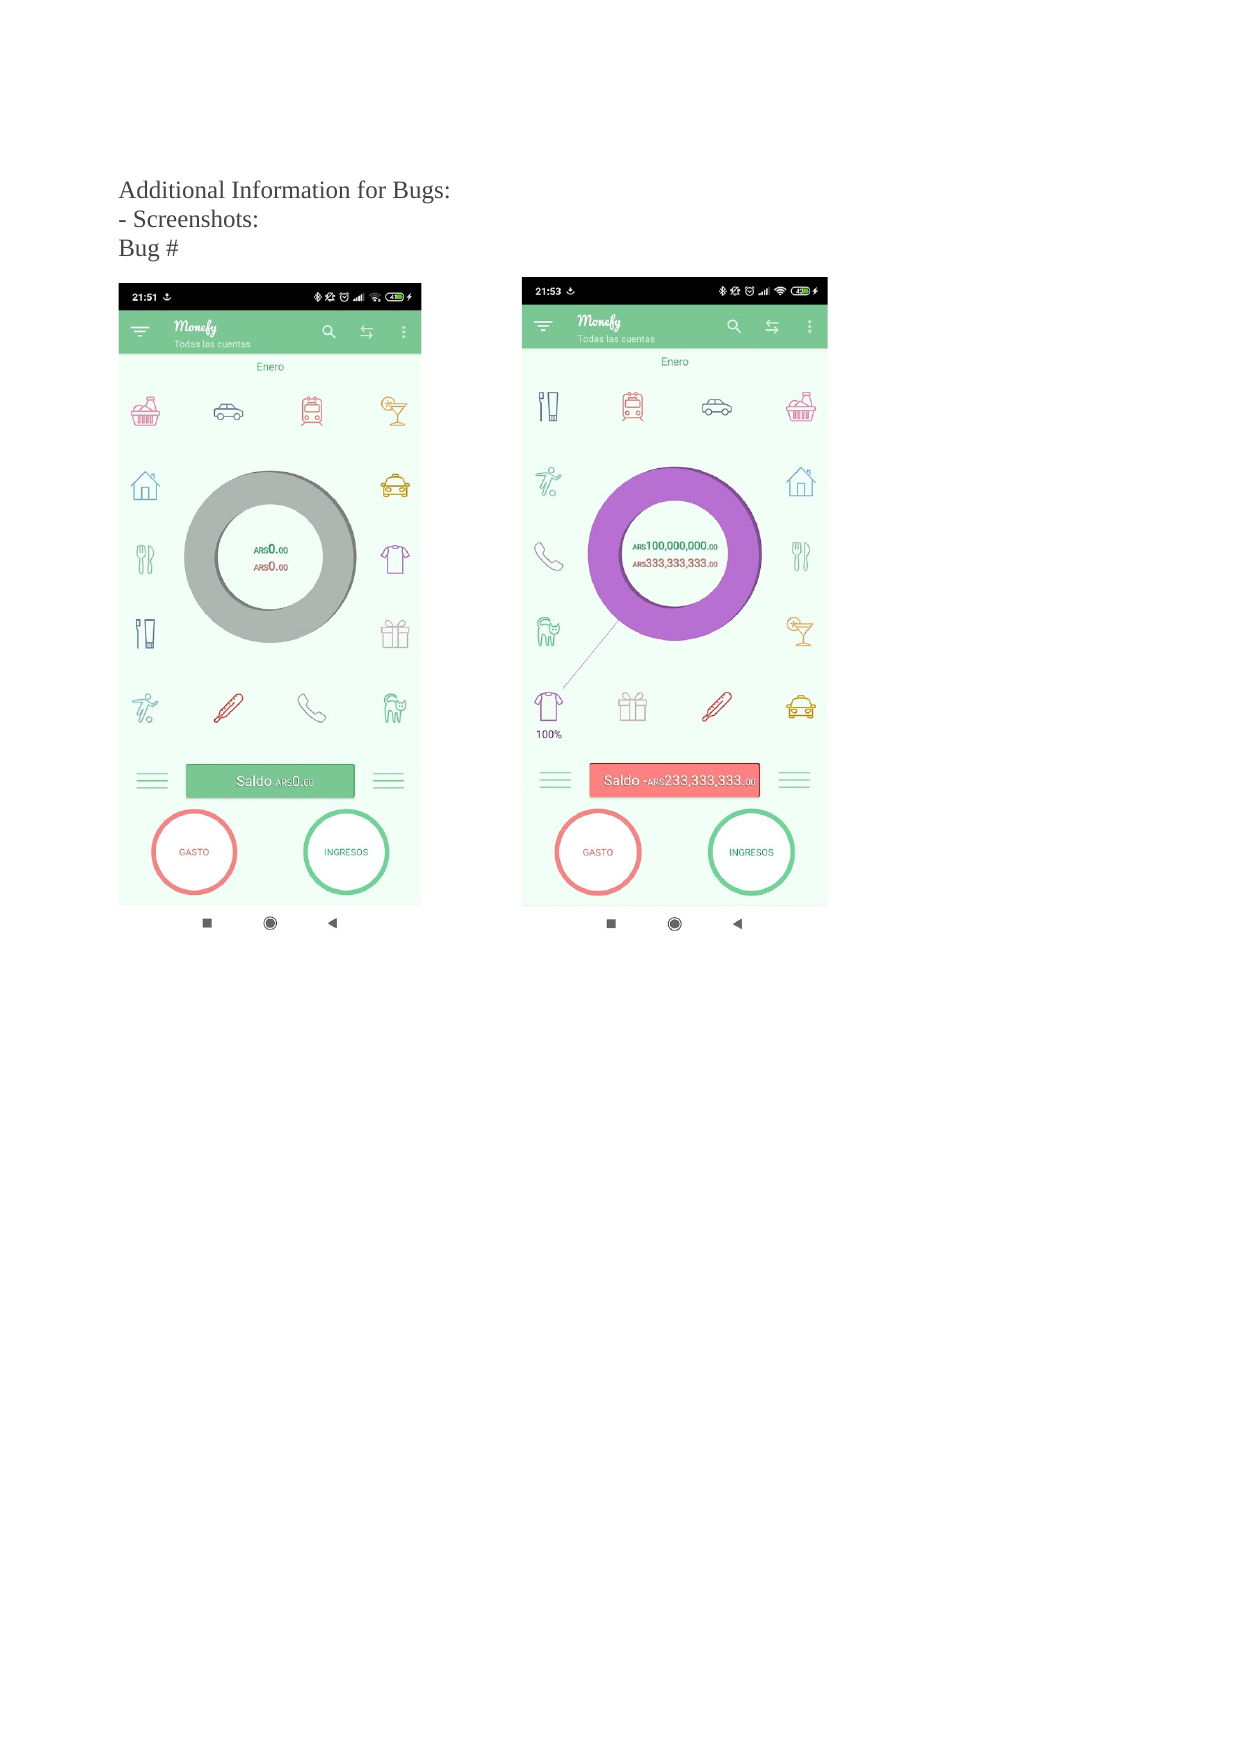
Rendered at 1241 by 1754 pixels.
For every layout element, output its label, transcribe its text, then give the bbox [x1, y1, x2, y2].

text Additional Information for Bugs: [118, 176, 1122, 204]
picture [118, 283, 422, 941]
text - Screenshots: [118, 204, 1122, 233]
text Bug # [118, 233, 1122, 262]
picture [521, 277, 828, 942]
